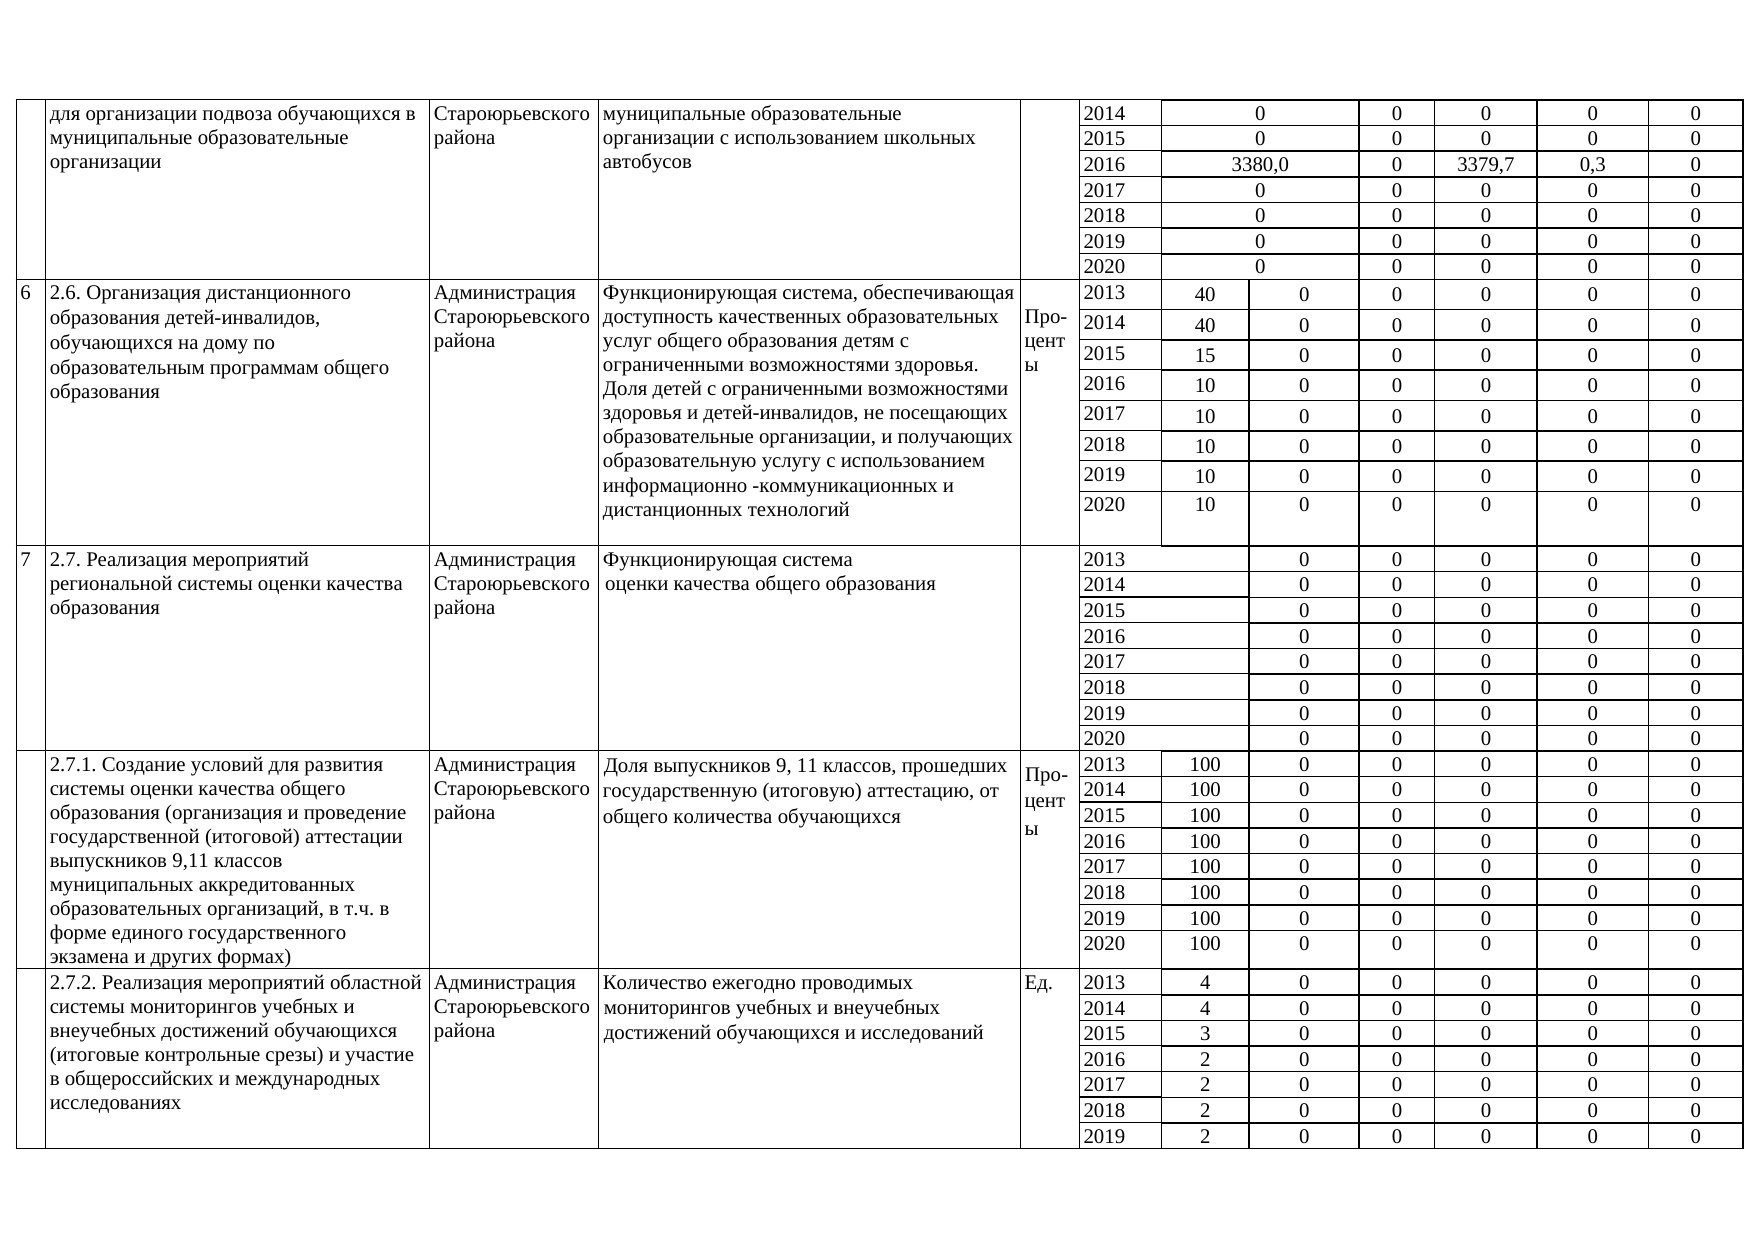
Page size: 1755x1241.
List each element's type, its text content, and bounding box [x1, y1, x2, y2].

table_cell 0 [1250, 1072, 1358, 1096]
table_cell 2016 [1080, 151, 1161, 176]
table_cell 0 [1360, 777, 1434, 801]
table_cell 0 [1250, 341, 1358, 369]
table_cell 2.7. Реализация мероприятий региональной системы оценки качества образования [46, 546, 429, 750]
table_cell 0 [1162, 203, 1358, 227]
table_cell 2019 [1080, 228, 1161, 253]
table_cell 2 [1162, 1124, 1248, 1148]
table_cell Доля выпускников 9, 11 классов, прошедших государственную (итоговую) аттестацию, от общего количества обучающихся [599, 751, 1020, 968]
table_cell 0 [1649, 829, 1742, 853]
table_cell 0 [1538, 1072, 1648, 1096]
table_cell 0 [1250, 401, 1358, 430]
table_cell Ед. [1021, 969, 1079, 1148]
table_cell 2013 [1080, 969, 1161, 994]
table_cell 2.7.2. Реализация мероприятий областной системы мониторингов учебных и внеучебных достижений обучающихся (итоговые контрольные срезы) и участие в общероссийских и международных исследованиях [46, 969, 429, 1148]
table_cell 0 [1360, 701, 1434, 724]
table_cell [1744, 1045, 1754, 1071]
table_cell 10 [1162, 462, 1248, 491]
table_cell 0 [1360, 462, 1434, 491]
table_cell 0 [1360, 401, 1434, 430]
table_cell [1744, 776, 1754, 801]
table_cell [1744, 125, 1754, 150]
table_cell 100 [1162, 777, 1248, 801]
table_cell 0 [1435, 931, 1536, 968]
table_cell 0 [1360, 1124, 1434, 1148]
table_cell 0 [1435, 598, 1536, 622]
table_cell 0 [1649, 1021, 1742, 1045]
table_cell 0 [1360, 752, 1434, 776]
table_cell 10 [1162, 492, 1248, 545]
table_cell 0 [1360, 829, 1434, 853]
table_cell 0 [1250, 462, 1358, 491]
table_cell 10 [1162, 371, 1248, 400]
table_cell 0 [1360, 624, 1434, 648]
table_cell 0 [1538, 1021, 1648, 1045]
table_cell 0 [1538, 777, 1648, 801]
table_cell 0 [1649, 572, 1742, 596]
table_cell 0 [1250, 1021, 1358, 1045]
table_cell 0 [1435, 1047, 1536, 1071]
table_cell [1744, 750, 1754, 776]
table_cell 0 [1649, 310, 1742, 339]
table_cell 0 [1649, 598, 1742, 622]
table_cell 0 [1649, 178, 1742, 202]
table_cell 0 [1360, 854, 1434, 878]
table_cell 2 [1162, 1098, 1248, 1122]
table_cell 0 [1538, 931, 1648, 968]
table_cell 0 [1360, 996, 1434, 1019]
table_cell [1744, 491, 1754, 545]
table_cell 0 [1250, 880, 1358, 904]
table_cell 2.7.1. Создание условий для развития системы оценки качества общего образования (организация и проведение государственной (итоговой) аттестации выпускников 9,11 классов муниципальных аккредитованных образовательных организаций, в т.ч. в форме единого государственного экзамена и других формах) [46, 751, 429, 968]
table_cell Количество ежегодно проводимых мониторингов учебных и внеучебных достижений обучающихся и исследований [599, 969, 1020, 1148]
table_cell 0 [1250, 996, 1358, 1019]
table_cell 0 [1250, 777, 1358, 801]
table_cell 0 [1649, 970, 1742, 994]
table_cell 0 [1538, 229, 1648, 253]
table_cell 0 [1538, 203, 1648, 227]
table_cell [1021, 546, 1079, 750]
table_cell 40 [1162, 280, 1248, 309]
table_cell [1744, 596, 1754, 622]
table_cell 2015 [1080, 126, 1161, 150]
table_cell 0 [1250, 675, 1358, 699]
table_cell 0 [1538, 598, 1648, 622]
table_cell 0 [1649, 726, 1742, 750]
table_cell 2020 [1080, 492, 1161, 545]
table_cell 0 [1250, 649, 1358, 673]
table_cell [1744, 1071, 1754, 1096]
table_cell 0 [1250, 371, 1358, 400]
table_cell [1744, 699, 1754, 724]
table_cell 0 [1538, 624, 1648, 648]
table_cell [1744, 904, 1754, 929]
table_cell муниципальные образовательные организации с использованием школьных автобусов [599, 100, 1020, 278]
table_cell 2018 [1080, 674, 1248, 699]
table_cell 0 [1360, 492, 1434, 545]
table_cell 0 [1360, 1047, 1434, 1071]
table_cell 100 [1162, 931, 1248, 968]
table_cell 0 [1649, 1098, 1742, 1122]
table_cell 0 [1538, 1124, 1648, 1148]
table_cell 0 [1250, 572, 1358, 596]
table_cell [1744, 1020, 1754, 1045]
table_cell 0 [1538, 675, 1648, 699]
table_cell 0 [1360, 432, 1434, 460]
table_cell Администрация Староюрьевского района [430, 751, 598, 968]
table_cell 0 [1250, 624, 1358, 648]
table_cell 0 [1435, 280, 1536, 309]
table_cell 0 [1435, 777, 1536, 801]
table_cell 0 [1360, 229, 1434, 253]
table_cell 100 [1162, 803, 1248, 827]
table_cell 0 [1250, 310, 1358, 339]
table_cell 0 [1538, 280, 1648, 309]
table_cell 0 [1250, 1098, 1358, 1122]
table_cell 0 [1538, 126, 1648, 150]
table_cell 3379,7 [1435, 152, 1536, 176]
table_cell 0 [1649, 931, 1742, 968]
table_cell Администрация Староюрьевского района [430, 969, 598, 1148]
table_cell [1744, 725, 1754, 750]
table_cell 0 [1360, 803, 1434, 827]
table_cell 4 [1162, 970, 1248, 994]
table_cell [17, 969, 45, 1148]
table_cell 2013 [1080, 751, 1161, 776]
table_cell 0 [1649, 126, 1742, 150]
table_cell 0 [1435, 970, 1536, 994]
table_cell 7 [17, 546, 45, 750]
table_cell 0 [1538, 547, 1648, 571]
table_cell 0 [1250, 752, 1358, 776]
table_cell [1744, 150, 1754, 176]
table_cell 2019 [1080, 461, 1161, 491]
table_cell 0 [1360, 1098, 1434, 1122]
table_cell 0 [1250, 726, 1358, 750]
table_cell [1744, 460, 1754, 491]
table_cell 0 [1435, 432, 1536, 460]
table_cell 0 [1649, 255, 1742, 278]
table_cell 0 [1360, 931, 1434, 968]
table_cell 100 [1162, 752, 1248, 776]
table_cell 0 [1435, 854, 1536, 878]
table_cell 0 [1360, 341, 1434, 369]
table_cell 0 [1435, 906, 1536, 929]
table_cell [1744, 309, 1754, 339]
table_cell [1744, 801, 1754, 827]
table_cell [1744, 545, 1754, 571]
table_cell 0 [1649, 649, 1742, 673]
table_cell 0 [1649, 432, 1742, 460]
table_cell 2 [1162, 1047, 1248, 1071]
table_cell [1744, 176, 1754, 202]
table_cell 0 [1250, 970, 1358, 994]
table_cell 100 [1162, 829, 1248, 853]
table_cell 0 [1538, 462, 1648, 491]
table_cell [1744, 99, 1754, 125]
table_cell 0 [1538, 906, 1648, 929]
table_cell 0 [1538, 701, 1648, 724]
table_cell [1021, 100, 1079, 278]
table_cell для организации подвоза обучающихся в муниципальные образовательные организации [46, 100, 429, 278]
table_cell 2017 [1080, 401, 1161, 430]
table_cell 0 [1435, 178, 1536, 202]
table_cell 0 [1435, 1098, 1536, 1122]
table_cell 2014 [1080, 777, 1161, 801]
table_cell 0 [1360, 1021, 1434, 1045]
table_cell 0 [1649, 906, 1742, 929]
table_cell 0 [1250, 829, 1358, 853]
table_cell 0 [1360, 598, 1434, 622]
table_cell [1744, 279, 1754, 309]
table_cell 2014 [1080, 995, 1161, 1019]
table_cell 0 [1649, 229, 1742, 253]
table_cell 10 [1162, 401, 1248, 430]
table_cell 2019 [1080, 700, 1248, 724]
table_cell 0 [1538, 726, 1648, 750]
table_cell 0 [1435, 649, 1536, 673]
table_cell 0 [1435, 203, 1536, 227]
table_cell 2017 [1080, 649, 1248, 673]
table_cell [1744, 930, 1754, 968]
table_cell 0 [1649, 152, 1742, 176]
table_cell 15 [1162, 341, 1248, 369]
table_cell 0 [1162, 178, 1358, 202]
table_cell 0 [1538, 996, 1648, 1019]
table_cell 0 [1538, 401, 1648, 430]
table_cell 2013 [1080, 546, 1248, 571]
table_cell 0 [1538, 649, 1648, 673]
table_cell [1744, 878, 1754, 904]
table_cell [1744, 339, 1754, 369]
table_cell 0 [1538, 341, 1648, 369]
table_cell 0 [1360, 203, 1434, 227]
table_cell 0 [1649, 701, 1742, 724]
table_cell 2018 [1080, 879, 1161, 904]
table_cell 10 [1162, 432, 1248, 460]
table_cell 0 [1538, 752, 1648, 776]
table_cell 0 [1538, 371, 1648, 400]
table_cell 2020 [1080, 726, 1248, 750]
table_cell 2015 [1080, 1021, 1161, 1045]
table_cell 0 [1649, 752, 1742, 776]
table_cell 2018 [1080, 431, 1161, 460]
table_cell [1744, 369, 1754, 400]
table_cell 0 [1649, 1124, 1742, 1148]
table_cell [1744, 827, 1754, 853]
table_cell 0 [1435, 726, 1536, 750]
table_cell 0 [1435, 624, 1536, 648]
table_cell 0 [1360, 280, 1434, 309]
table_cell 0 [1435, 1124, 1536, 1148]
table_cell 2015 [1080, 340, 1161, 369]
table_cell 0 [1250, 492, 1358, 545]
table_cell 100 [1162, 906, 1248, 929]
table_cell 0 [1360, 1072, 1434, 1096]
table_cell [1744, 1122, 1754, 1148]
table_cell [1744, 202, 1754, 227]
table_cell 0 [1250, 854, 1358, 878]
table_cell 0 [1360, 310, 1434, 339]
table_cell 0 [1360, 547, 1434, 571]
table_cell 0 [1649, 462, 1742, 491]
table_cell 0 [1649, 401, 1742, 430]
table_cell 0 [1435, 492, 1536, 545]
table_cell 0 [1435, 255, 1536, 278]
table_cell 0 [1538, 854, 1648, 878]
table_cell 0 [1360, 906, 1434, 929]
table_cell 0 [1435, 880, 1536, 904]
table_cell 2019 [1080, 1123, 1161, 1148]
table_cell 0 [1435, 701, 1536, 724]
table_cell 0 [1250, 432, 1358, 460]
table_cell 0 [1162, 101, 1358, 125]
table_cell 0 [1649, 1047, 1742, 1071]
table_cell 0 [1162, 229, 1358, 253]
table_cell 0,3 [1538, 152, 1648, 176]
table_cell 0 [1538, 880, 1648, 904]
table_cell 2016 [1080, 828, 1161, 853]
table_cell [1744, 571, 1754, 596]
table_cell 0 [1360, 371, 1434, 400]
table_cell 2014 [1080, 100, 1161, 125]
table_cell 2017 [1080, 854, 1161, 878]
table_cell [1744, 622, 1754, 648]
table_cell 0 [1649, 203, 1742, 227]
table_cell 0 [1435, 572, 1536, 596]
table_cell 2020 [1080, 254, 1161, 278]
table_cell 0 [1649, 624, 1742, 648]
table_cell 0 [1649, 280, 1742, 309]
table_cell 0 [1435, 675, 1536, 699]
table_cell 0 [1538, 255, 1648, 278]
table_cell 0 [1360, 152, 1434, 176]
table_cell 0 [1649, 996, 1742, 1019]
table_cell [1744, 648, 1754, 673]
table_cell 0 [1538, 310, 1648, 339]
table_cell Функционирующая система, обеспечивающая доступность качественных образовательных услуг общего образования детям с ограниченными возможностями здоровья. Доля детей с ограниченными возможностями здоровья и детей-инвалидов, не посещающих образовательные организации, и получающих образовательную услугу с использованием информационно -коммуникационных и дистанционных технологий [599, 280, 1020, 545]
table_cell [1744, 853, 1754, 878]
table_cell 0 [1435, 341, 1536, 369]
table_cell Про­центы [1021, 280, 1079, 545]
table_cell 0 [1162, 255, 1358, 278]
table_cell 2015 [1080, 803, 1161, 827]
table_cell 0 [1360, 101, 1434, 125]
table_cell [1744, 994, 1754, 1019]
table_cell 0 [1649, 675, 1742, 699]
table_cell [1744, 968, 1754, 994]
table_cell 2018 [1080, 1098, 1161, 1122]
table_cell 0 [1649, 492, 1742, 545]
table_cell 0 [1435, 996, 1536, 1019]
table_cell 0 [1435, 1072, 1536, 1096]
table_cell 0 [1360, 255, 1434, 278]
table_cell 0 [1435, 752, 1536, 776]
table_cell 0 [1649, 547, 1742, 571]
table_cell 0 [1435, 803, 1536, 827]
table_cell 0 [1649, 803, 1742, 827]
table_cell [1744, 400, 1754, 430]
table_cell 0 [1360, 675, 1434, 699]
table_cell 3380,0 [1162, 152, 1358, 176]
table_cell 2.6. Организация дистанционного образования детей-инвалидов, обучающихся на дому по образовательным программам общего образования [46, 280, 429, 545]
table_cell 0 [1649, 1072, 1742, 1096]
table_cell 0 [1435, 547, 1536, 571]
table_cell 0 [1250, 1124, 1358, 1148]
table_cell 2017 [1080, 1072, 1161, 1096]
table_cell 0 [1250, 598, 1358, 622]
table_cell 0 [1538, 1098, 1648, 1122]
table_cell Администрация Староюрьевского района [430, 546, 598, 750]
table_cell 100 [1162, 854, 1248, 878]
table_cell 0 [1250, 701, 1358, 724]
table_cell 0 [1250, 547, 1358, 571]
table_cell 0 [1538, 101, 1648, 125]
table_cell 6 [17, 280, 45, 545]
table_cell 0 [1360, 572, 1434, 596]
table_cell 2019 [1080, 905, 1161, 929]
table_cell 0 [1360, 970, 1434, 994]
table_cell 0 [1435, 126, 1536, 150]
table_cell 0 [1649, 880, 1742, 904]
table_cell 2014 [1080, 572, 1248, 596]
table_cell 0 [1360, 178, 1434, 202]
table_cell [1744, 253, 1754, 278]
table_cell 0 [1360, 126, 1434, 150]
table_cell 0 [1250, 1047, 1358, 1071]
table_cell [1744, 227, 1754, 253]
table_cell 0 [1360, 726, 1434, 750]
table_cell Про­центы [1021, 751, 1079, 968]
table_cell [17, 100, 45, 278]
table_cell 0 [1649, 777, 1742, 801]
table_cell 2016 [1080, 370, 1161, 400]
table_cell 0 [1538, 178, 1648, 202]
table_cell 0 [1538, 432, 1648, 460]
table_cell 2016 [1080, 623, 1248, 648]
table_cell 0 [1250, 906, 1358, 929]
table_cell 0 [1435, 101, 1536, 125]
table_cell 40 [1162, 310, 1248, 339]
table_cell 2016 [1080, 1046, 1161, 1071]
table_cell 0 [1538, 572, 1648, 596]
table_cell 2020 [1080, 931, 1161, 968]
table_cell 0 [1435, 829, 1536, 853]
table_cell [1744, 673, 1754, 699]
table_cell 0 [1538, 492, 1648, 545]
table_cell 0 [1649, 341, 1742, 369]
table_cell 0 [1538, 1047, 1648, 1071]
table_cell 0 [1649, 101, 1742, 125]
table_cell Функционирующая система оценки качества общего образования [599, 546, 1020, 750]
table_cell 0 [1360, 649, 1434, 673]
table_cell 2013 [1080, 280, 1161, 309]
table_cell 0 [1435, 462, 1536, 491]
table_cell [1744, 430, 1754, 460]
table_cell 2 [1162, 1072, 1248, 1096]
table_cell 2017 [1080, 177, 1161, 202]
table_cell 0 [1538, 803, 1648, 827]
table_cell 0 [1250, 280, 1358, 309]
table_cell 2015 [1080, 598, 1248, 622]
table_cell [1744, 1096, 1754, 1122]
table_cell Староюрьевского района [430, 100, 598, 278]
table_cell 0 [1435, 1021, 1536, 1045]
table_cell 0 [1649, 854, 1742, 878]
table_cell [17, 751, 45, 968]
table_cell 0 [1435, 229, 1536, 253]
table_cell 0 [1435, 371, 1536, 400]
table_cell 4 [1162, 996, 1248, 1019]
table_cell 0 [1649, 371, 1742, 400]
table_cell 0 [1435, 401, 1536, 430]
table_cell 0 [1250, 931, 1358, 968]
table_cell 0 [1538, 970, 1648, 994]
table_cell 0 [1162, 126, 1358, 150]
table_cell 2014 [1080, 310, 1161, 339]
table_cell 2018 [1080, 203, 1161, 227]
table_cell 0 [1435, 310, 1536, 339]
table_cell 3 [1162, 1021, 1248, 1045]
table_cell 0 [1360, 880, 1434, 904]
table_cell 0 [1538, 829, 1648, 853]
table_cell 0 [1250, 803, 1358, 827]
table_cell 100 [1162, 880, 1248, 904]
table_cell Администрация Староюрьевского района [430, 280, 598, 545]
